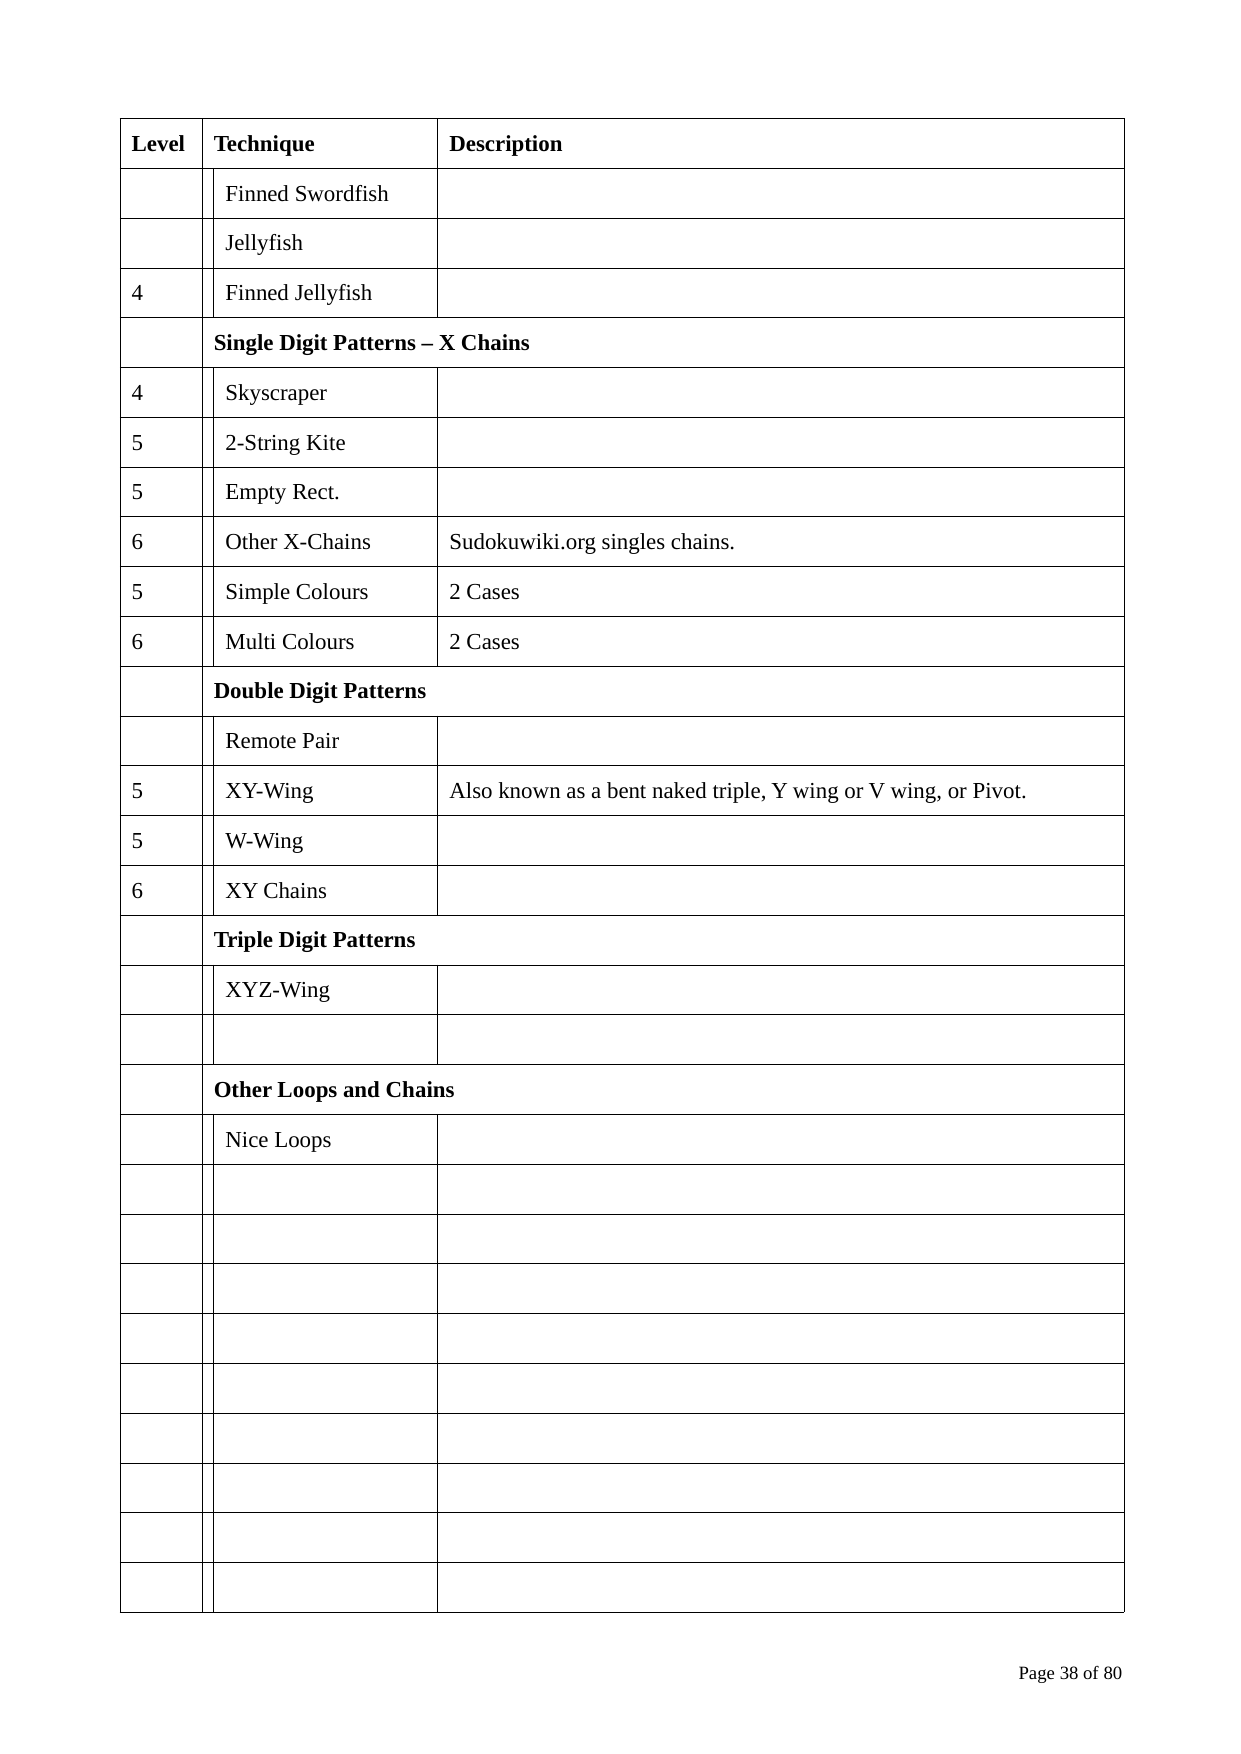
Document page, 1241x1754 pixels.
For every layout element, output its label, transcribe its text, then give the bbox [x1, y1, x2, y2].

table_cell [121, 966, 202, 1014]
table_cell XY Chains [214, 866, 437, 915]
table_cell Other X-Chains [214, 517, 437, 566]
table_cell [214, 1264, 437, 1313]
table_cell [438, 717, 1124, 765]
table_cell Remote Pair [214, 717, 437, 765]
table_cell [438, 169, 1124, 218]
table_cell [121, 1115, 202, 1164]
table_cell [121, 916, 202, 964]
table_cell [203, 1414, 213, 1462]
table_cell [121, 1364, 202, 1413]
table_cell [438, 1264, 1124, 1313]
table_cell [438, 468, 1124, 516]
table_cell [438, 1464, 1124, 1512]
table_cell 5 [121, 468, 202, 516]
table_cell Simple Colours [214, 567, 437, 616]
table_cell 4 [121, 269, 202, 317]
table_cell [203, 1015, 213, 1064]
table_cell Jellyfish [214, 219, 437, 267]
table_cell [121, 1065, 202, 1114]
table_cell [214, 1414, 437, 1462]
table_cell [203, 169, 213, 218]
table_cell [438, 966, 1124, 1014]
table_cell [203, 1364, 213, 1413]
table_cell [438, 1563, 1124, 1612]
table_cell [203, 1115, 213, 1164]
table_cell Finned Jellyfish [214, 269, 437, 317]
table_cell 2 Cases [438, 567, 1124, 616]
table_cell XY-Wing [214, 766, 437, 815]
table_cell [121, 1314, 202, 1363]
table_cell [203, 1513, 213, 1562]
table_cell [438, 269, 1124, 317]
table_cell Double Digit Patterns [203, 667, 1124, 716]
table_cell [438, 1165, 1124, 1213]
table_cell [438, 368, 1124, 417]
table_cell [438, 1414, 1124, 1462]
table_cell 2-String Kite [214, 418, 437, 467]
table_cell 2 Cases [438, 617, 1124, 666]
table_cell [203, 1165, 213, 1213]
table_cell [214, 1215, 437, 1263]
table_cell [121, 1215, 202, 1263]
table_cell [214, 1464, 437, 1512]
table_cell [214, 1563, 437, 1612]
table_cell [438, 418, 1124, 467]
table_cell [214, 1513, 437, 1562]
table_cell [121, 1513, 202, 1562]
table_cell [203, 1464, 213, 1512]
table_cell XYZ-Wing [214, 966, 437, 1014]
table_header Description [438, 119, 1124, 168]
table_cell Sudokuwiki.org singles chains. [438, 517, 1124, 566]
table_cell Also known as a bent naked triple, Y wing or V wing, or Pivot. [438, 766, 1124, 815]
table_cell [121, 1464, 202, 1512]
table_cell [121, 318, 202, 367]
table_cell 5 [121, 418, 202, 467]
table_cell 5 [121, 567, 202, 616]
table_cell [438, 1364, 1124, 1413]
table_cell [438, 1015, 1124, 1064]
table_cell [438, 1215, 1124, 1263]
table_cell [203, 269, 213, 317]
table_cell Nice Loops [214, 1115, 437, 1164]
table_cell [438, 1513, 1124, 1562]
table_cell [438, 1314, 1124, 1363]
table_cell [203, 717, 213, 765]
table_cell Single Digit Patterns – X Chains [203, 318, 1124, 367]
table_cell 6 [121, 866, 202, 915]
table_cell [438, 816, 1124, 865]
table_cell [438, 219, 1124, 267]
table_cell [121, 717, 202, 765]
table_cell [203, 517, 213, 566]
table_cell [203, 567, 213, 616]
table_cell Skyscraper [214, 368, 437, 417]
table_cell 4 [121, 368, 202, 417]
table_cell [214, 1165, 437, 1213]
table_cell 6 [121, 617, 202, 666]
table_cell [438, 866, 1124, 915]
table_cell [203, 1314, 213, 1363]
table_cell [203, 1563, 213, 1612]
table_cell [121, 219, 202, 267]
table_cell [121, 667, 202, 716]
table_cell [121, 169, 202, 218]
table_cell [214, 1015, 437, 1064]
table_cell [121, 1264, 202, 1313]
table_header Technique [203, 119, 437, 168]
table_cell W-Wing [214, 816, 437, 865]
table_cell [203, 766, 213, 815]
table_cell [203, 468, 213, 516]
table_cell 5 [121, 816, 202, 865]
table_cell [203, 816, 213, 865]
table_cell [121, 1563, 202, 1612]
table_cell Other Loops and Chains [203, 1065, 1124, 1114]
table_cell [203, 966, 213, 1014]
table_cell Finned Swordfish [214, 169, 437, 218]
table_cell [203, 219, 213, 267]
table_cell Multi Colours [214, 617, 437, 666]
table_cell [121, 1015, 202, 1064]
table_cell [203, 1264, 213, 1313]
table_cell Triple Digit Patterns [203, 916, 1124, 964]
table_cell 5 [121, 766, 202, 815]
table_cell Empty Rect. [214, 468, 437, 516]
table_cell [121, 1165, 202, 1213]
table_cell [214, 1364, 437, 1413]
table_cell [121, 1414, 202, 1462]
table_cell [203, 617, 213, 666]
table_cell [438, 1115, 1124, 1164]
table_cell [203, 1215, 213, 1263]
table_cell 6 [121, 517, 202, 566]
table_cell [203, 418, 213, 467]
table_cell [203, 368, 213, 417]
table_cell [214, 1314, 437, 1363]
table_header Level [121, 119, 202, 168]
table_cell [203, 866, 213, 915]
